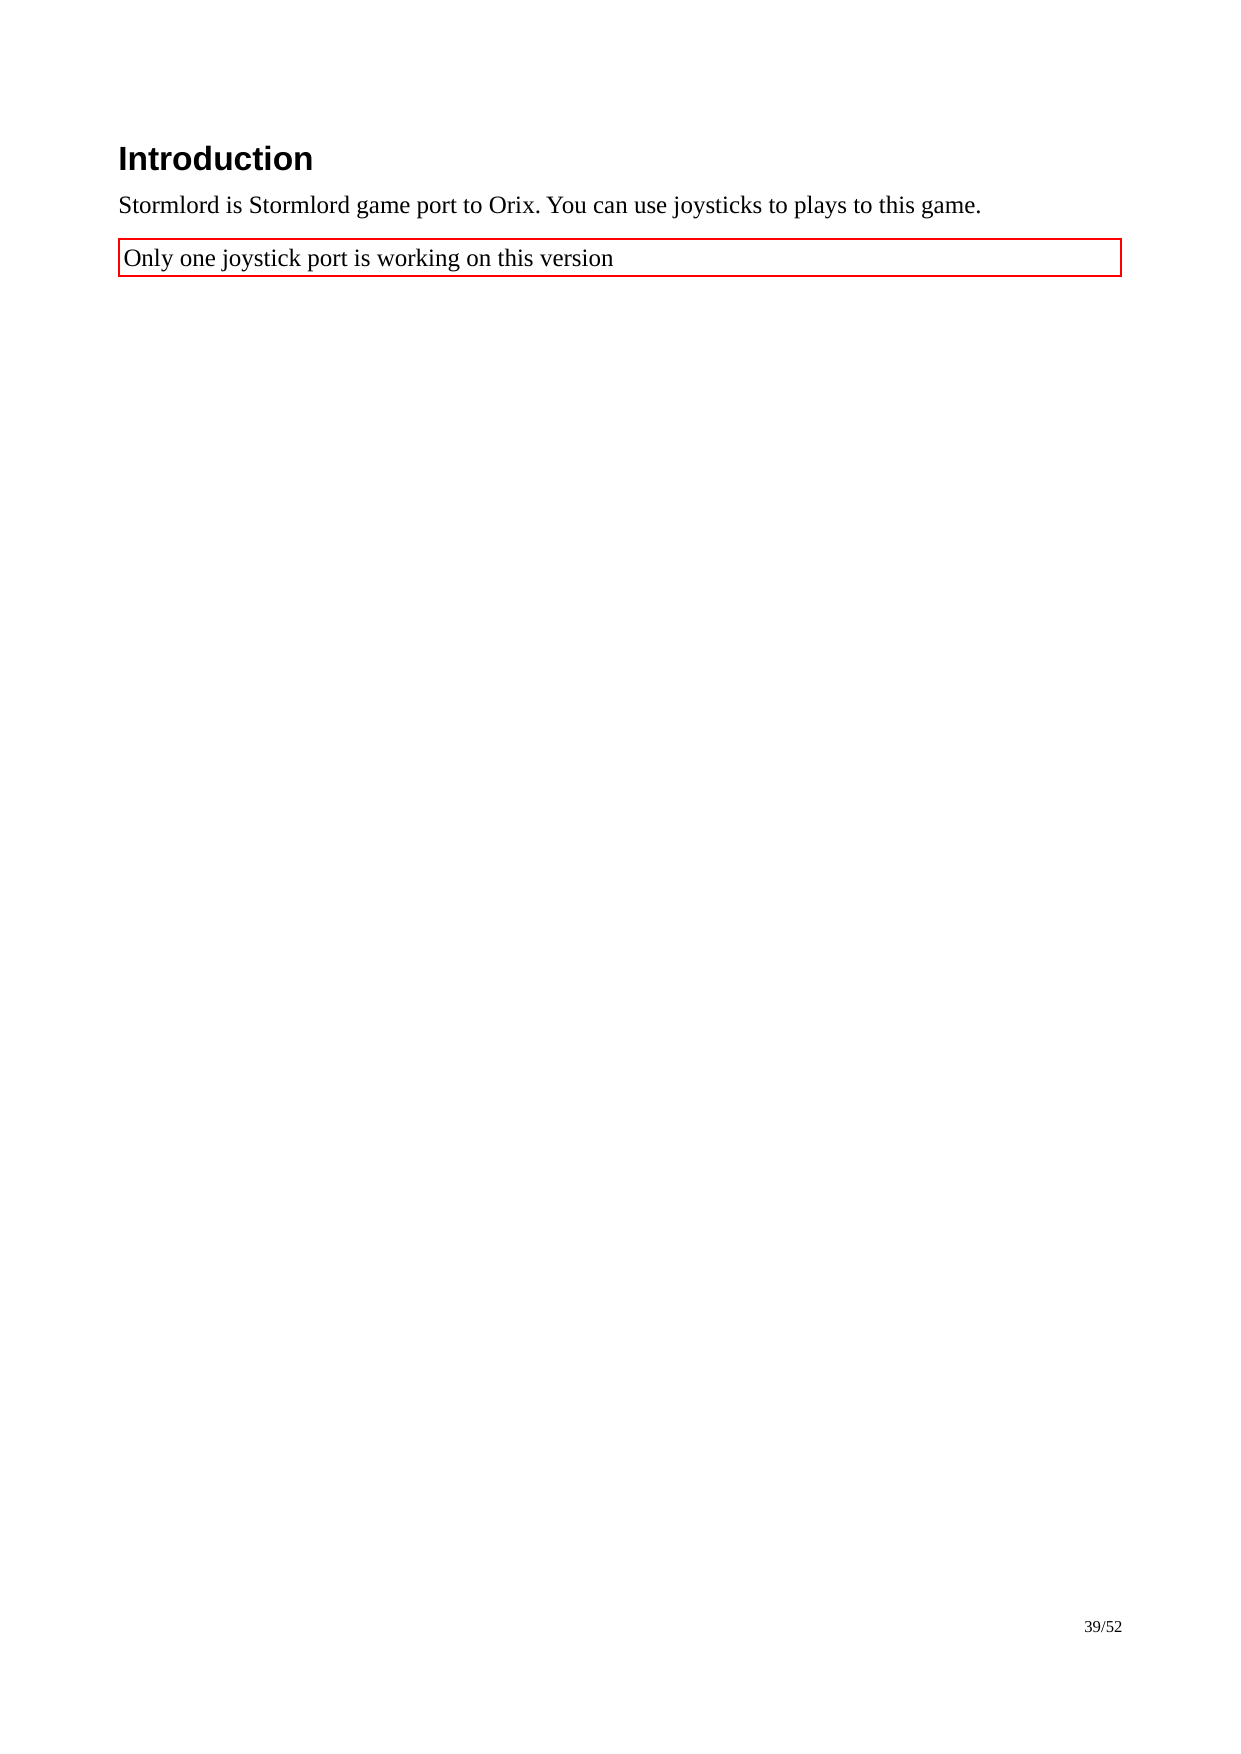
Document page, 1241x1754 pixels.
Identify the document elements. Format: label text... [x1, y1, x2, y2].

subtitle Introduction [118, 139, 1122, 178]
text Only one joystick port is working on this version [120, 240, 1120, 275]
text Stormlord is Stormlord game port to Orix. You can use joysticks to plays to this game. [118, 190, 1122, 219]
